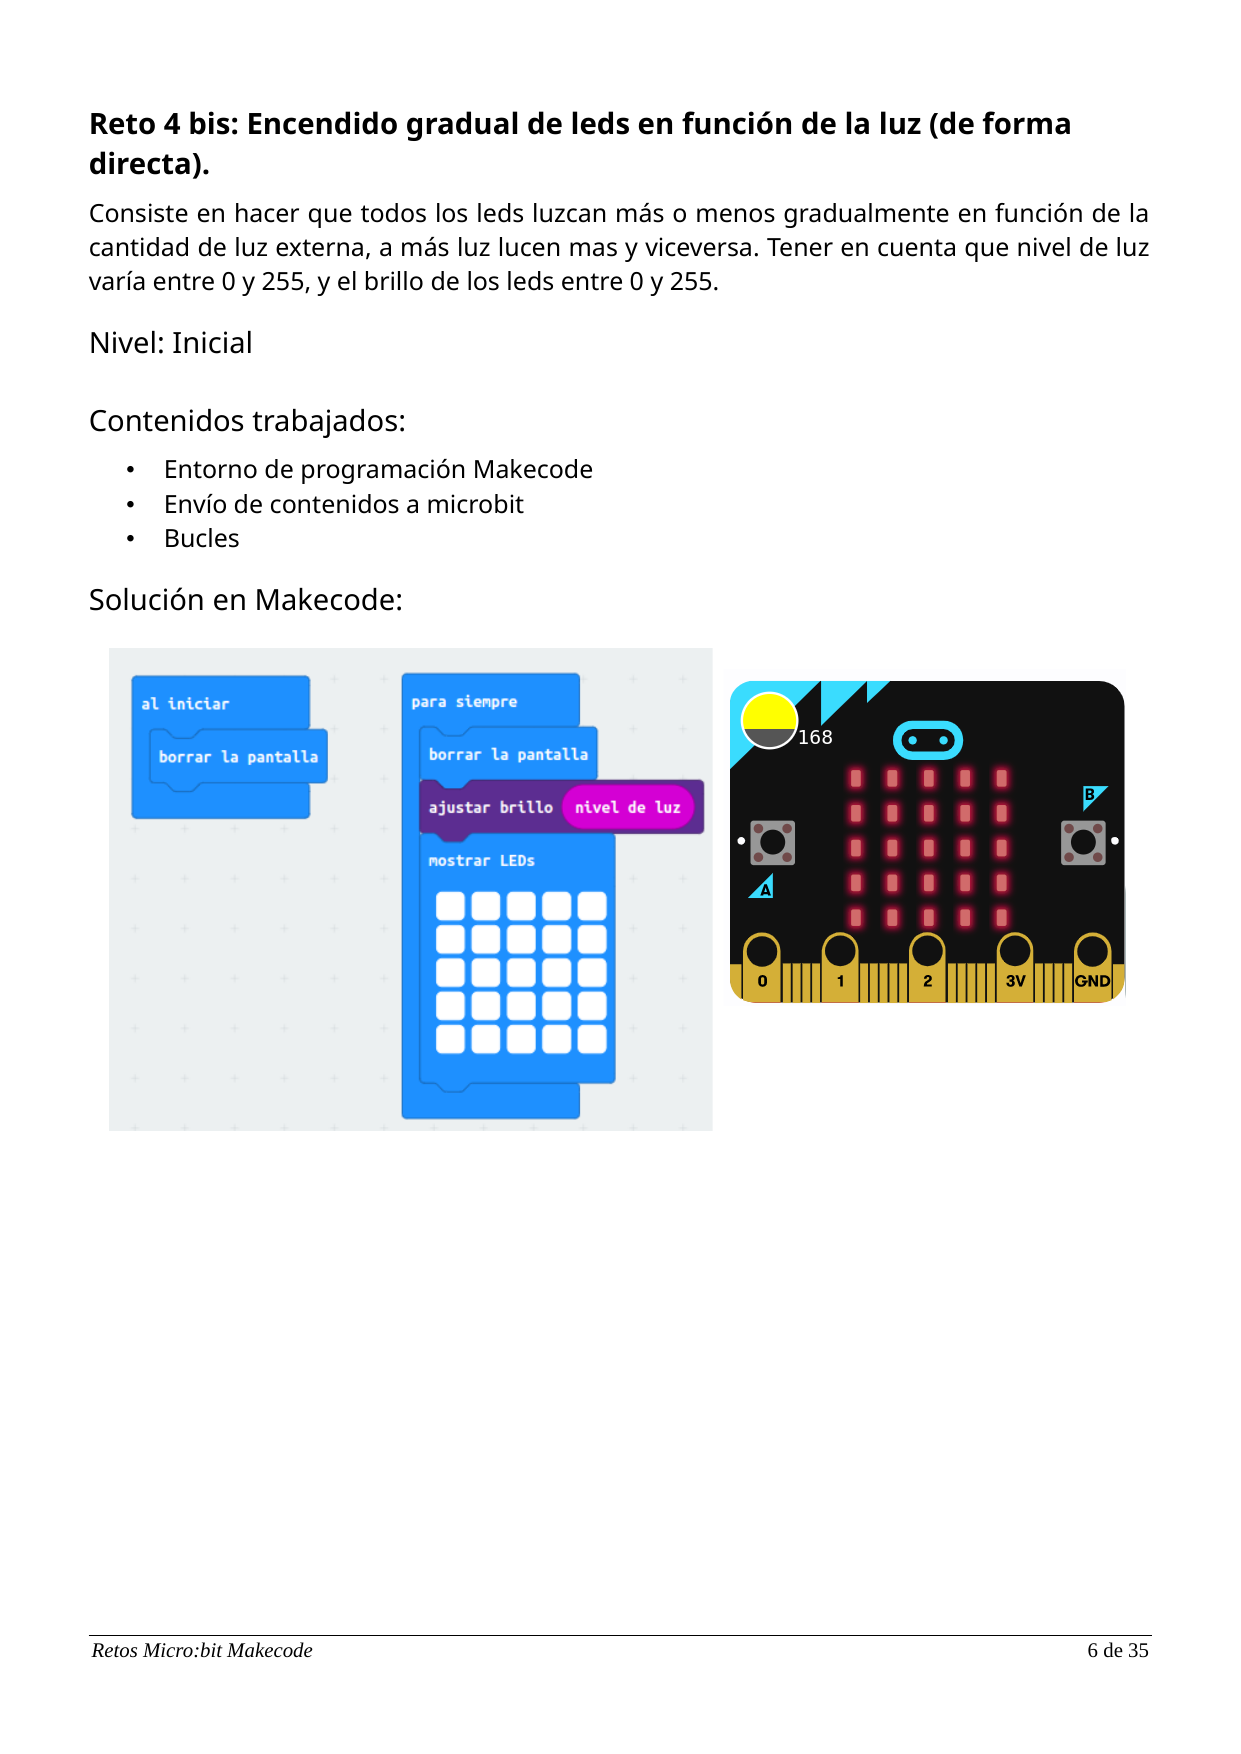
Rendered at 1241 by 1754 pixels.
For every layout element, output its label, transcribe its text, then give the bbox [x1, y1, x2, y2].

subtitle Solución en Makecode: [88, 579, 1152, 619]
list Bucles [126, 520, 1152, 554]
subtitle Contenidos trabajados: [88, 400, 1152, 440]
list Entorno de programación Makecode [126, 452, 1152, 486]
subtitle Nivel: Inicial [88, 323, 1152, 362]
picture [109, 648, 713, 1131]
subtitle Consiste en hacer que todos los leds luzcan más o menos gradualmente en función de la cantidad de luz externa, a más luz lucen mas y viceversa. Tener en cuenta que nivel de luz varía entre 0 y 255, y el brillo de los leds entre 0 y 255. [88, 196, 1152, 298]
picture [723, 669, 1126, 1006]
subtitle Reto 4 bis: Encendido gradual de leds en función de la luz (de forma directa). [88, 103, 1152, 183]
list Envío de contenidos a microbit [126, 486, 1152, 520]
